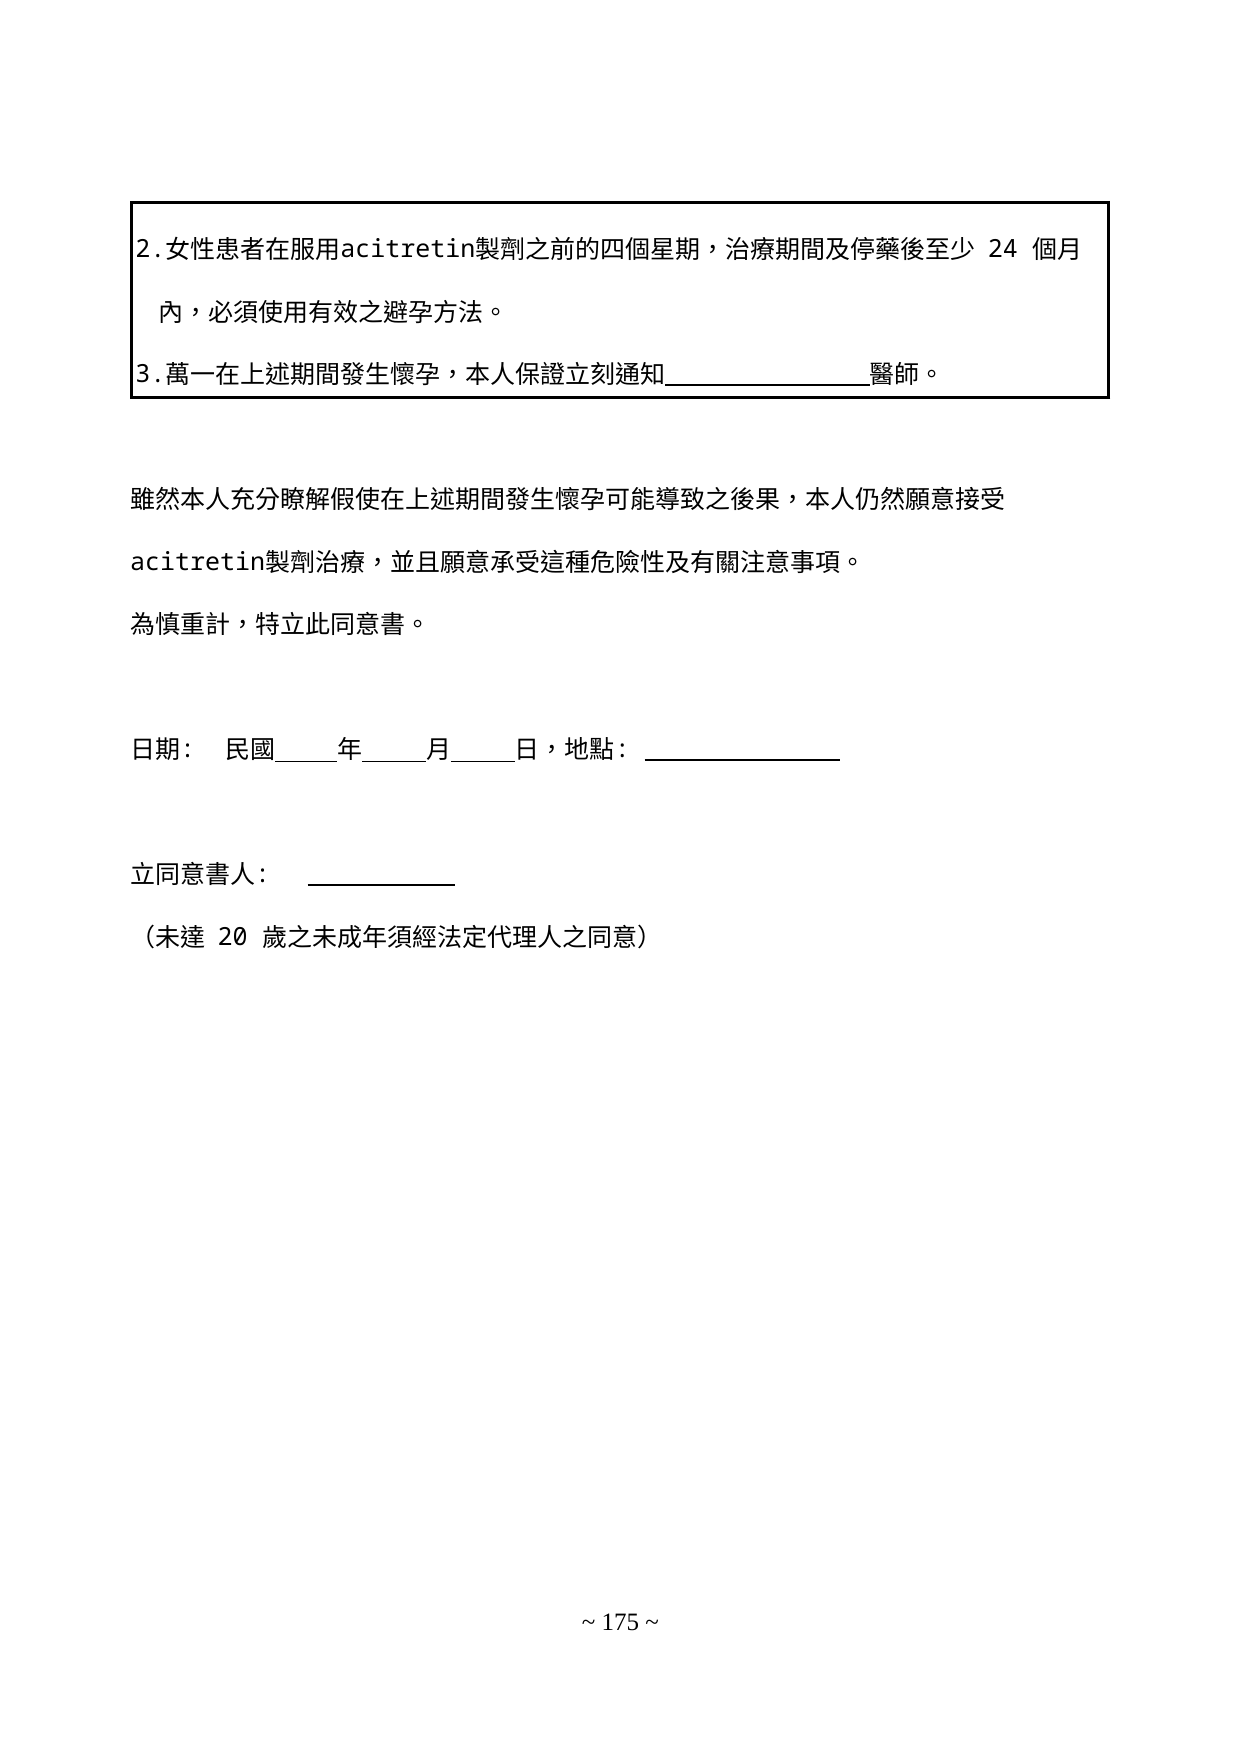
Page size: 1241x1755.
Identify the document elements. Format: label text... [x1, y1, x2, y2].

text 立同意書人: [130, 831, 1110, 893]
text 3.萬一在上述期間發生懷孕，本人保證立刻通知 醫師。 [133, 326, 1107, 396]
text 日期: 民國 年 月 日，地點: [130, 706, 1110, 768]
text 2.女性患者在服用acitretin製劑之前的四個星期，治療期間及停藥後至少 24 個月內，必須使用有效之避孕方法。 [133, 204, 1107, 326]
text （未達 20 歲之未成年須經法定代理人之同意） [130, 893, 1110, 956]
text 雖然本人充分瞭解假使在上述期間發生懷孕可能導致之後果，本人仍然願意接受acitretin製劑治療，並且願意承受這種危險性及有關注意事項。 [130, 456, 1110, 581]
text 為慎重計，特立此同意書。 [130, 581, 1110, 643]
